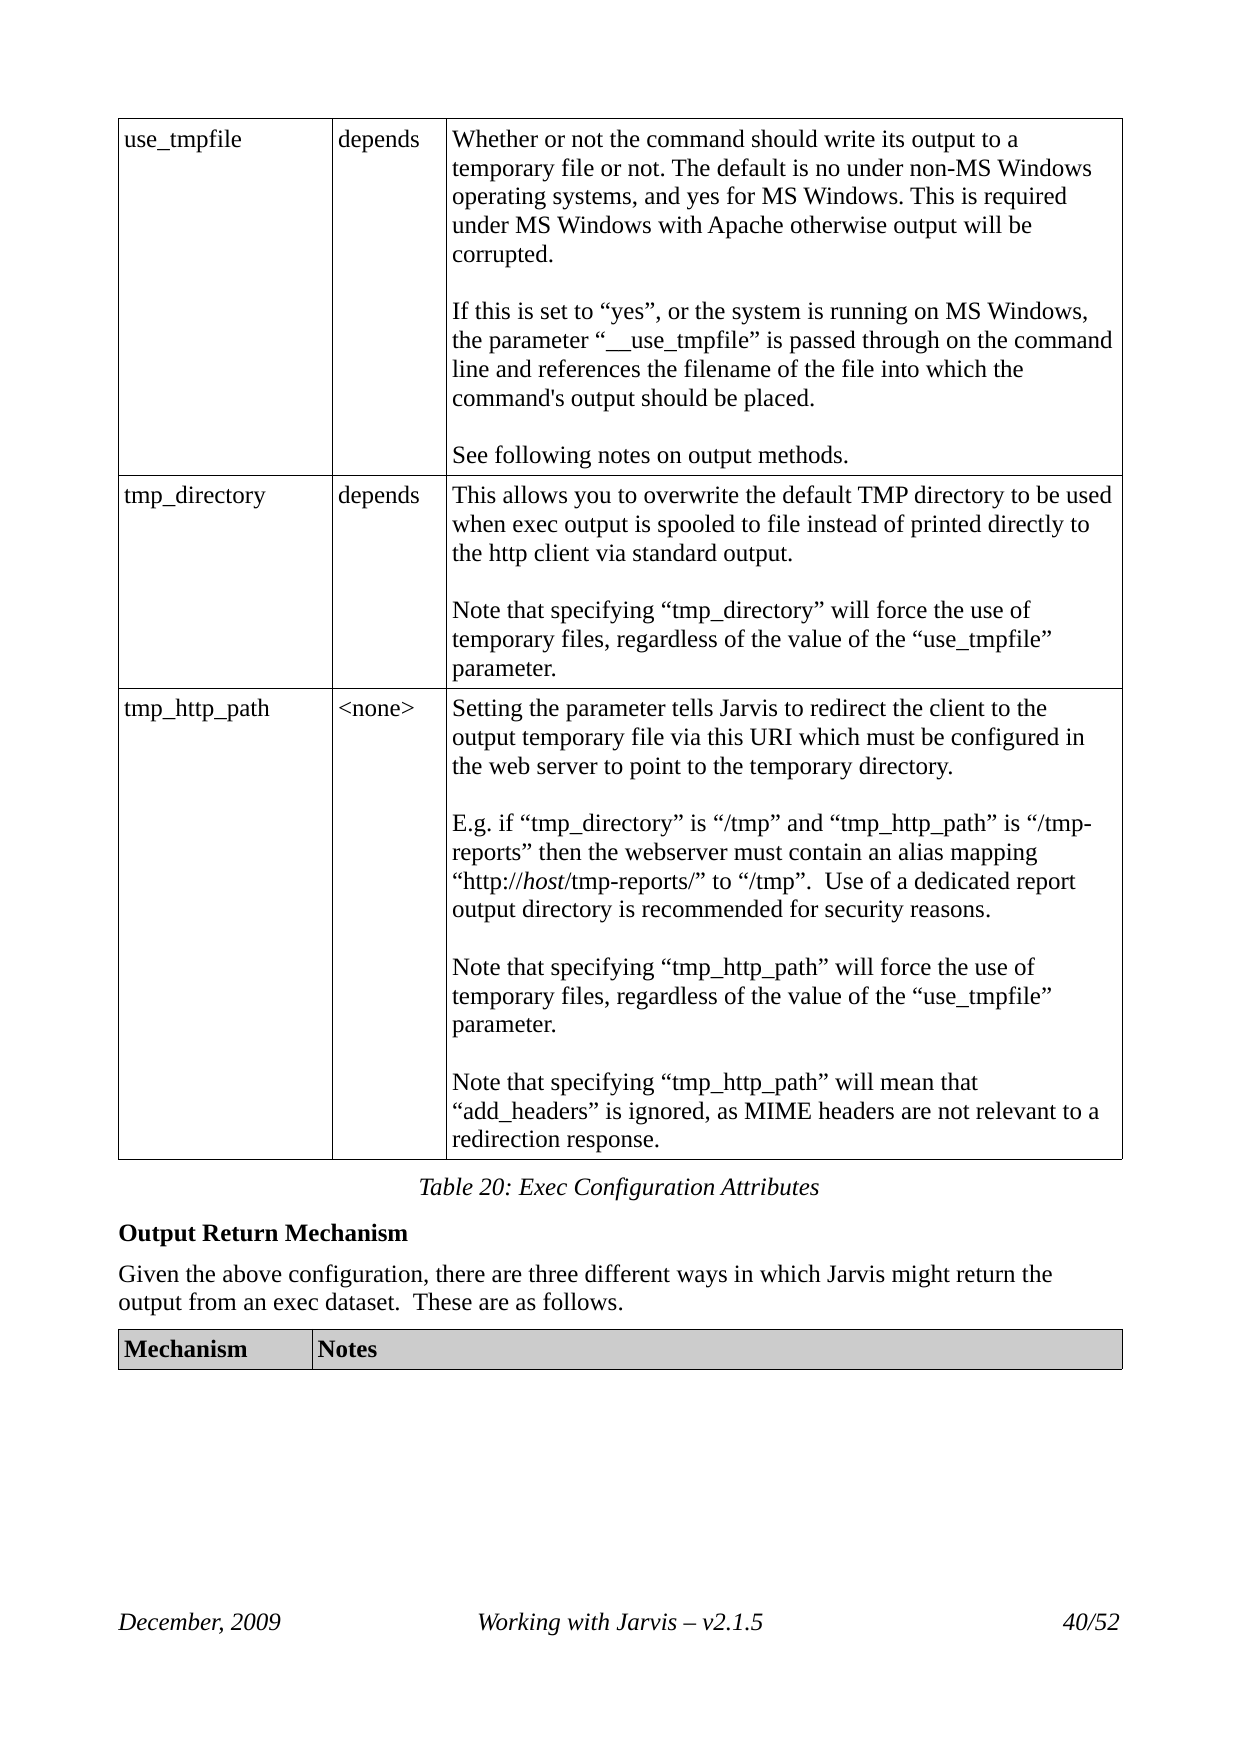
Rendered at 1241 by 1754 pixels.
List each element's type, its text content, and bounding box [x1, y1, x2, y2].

table_header Mechanism [119, 1330, 312, 1369]
table_cell This allows you to overwrite the default TMP directory to be used when exec output is spooled to file instead of printed directly to the http client via standard output. Note that specifying “tmp_directory” will force the use of temporary files, regardless of the value of the “use_tmpfile” parameter. [447, 476, 1122, 687]
text Table 20: Exec Configuration Attributes [118, 1172, 1122, 1200]
table_header Notes [313, 1330, 1122, 1369]
table_cell Whether or not the command should write its output to a temporary file or not. The default is no under non-MS Windows operating systems, and yes for MS Windows. This is required under MS Windows with Apache otherwise output will be corrupted. If this is set to “yes”, or the system is running on MS Windows, the parameter “__use_tmpfile” is passed through on the command line and references the filename of the file into which the command's output should be placed. See following notes on output methods. [447, 119, 1122, 475]
text Given the above configuration, there are three different ways in which Jarvis might return the output from an exec dataset. These are as follows. [118, 1259, 1122, 1316]
table_cell <none> [333, 689, 446, 1159]
table_cell tmp_directory [119, 476, 332, 687]
table_cell use_tmpfile [119, 119, 332, 475]
table_cell Setting the parameter tells Jarvis to redirect the client to the output temporary file via this URI which must be configured in the web server to point to the temporary directory. E.g. if “tmp_directory” is “/tmp” and “tmp_http_path” is “/tmp-reports” then the webserver must contain an alias mapping “http://host/tmp-reports/” to “/tmp”. Use of a dedicated report output directory is recommended for security reasons. Note that specifying “tmp_http_path” will force the use of temporary files, regardless of the value of the “use_tmpfile” parameter. Note that specifying “tmp_http_path” will mean that “add_headers” is ignored, as MIME headers are not relevant to a redirection response. [447, 689, 1122, 1159]
table_cell depends [333, 476, 446, 687]
subtitle Output Return Mechanism [118, 1218, 1122, 1246]
table_cell depends [333, 119, 446, 475]
table_cell tmp_http_path [119, 689, 332, 1159]
